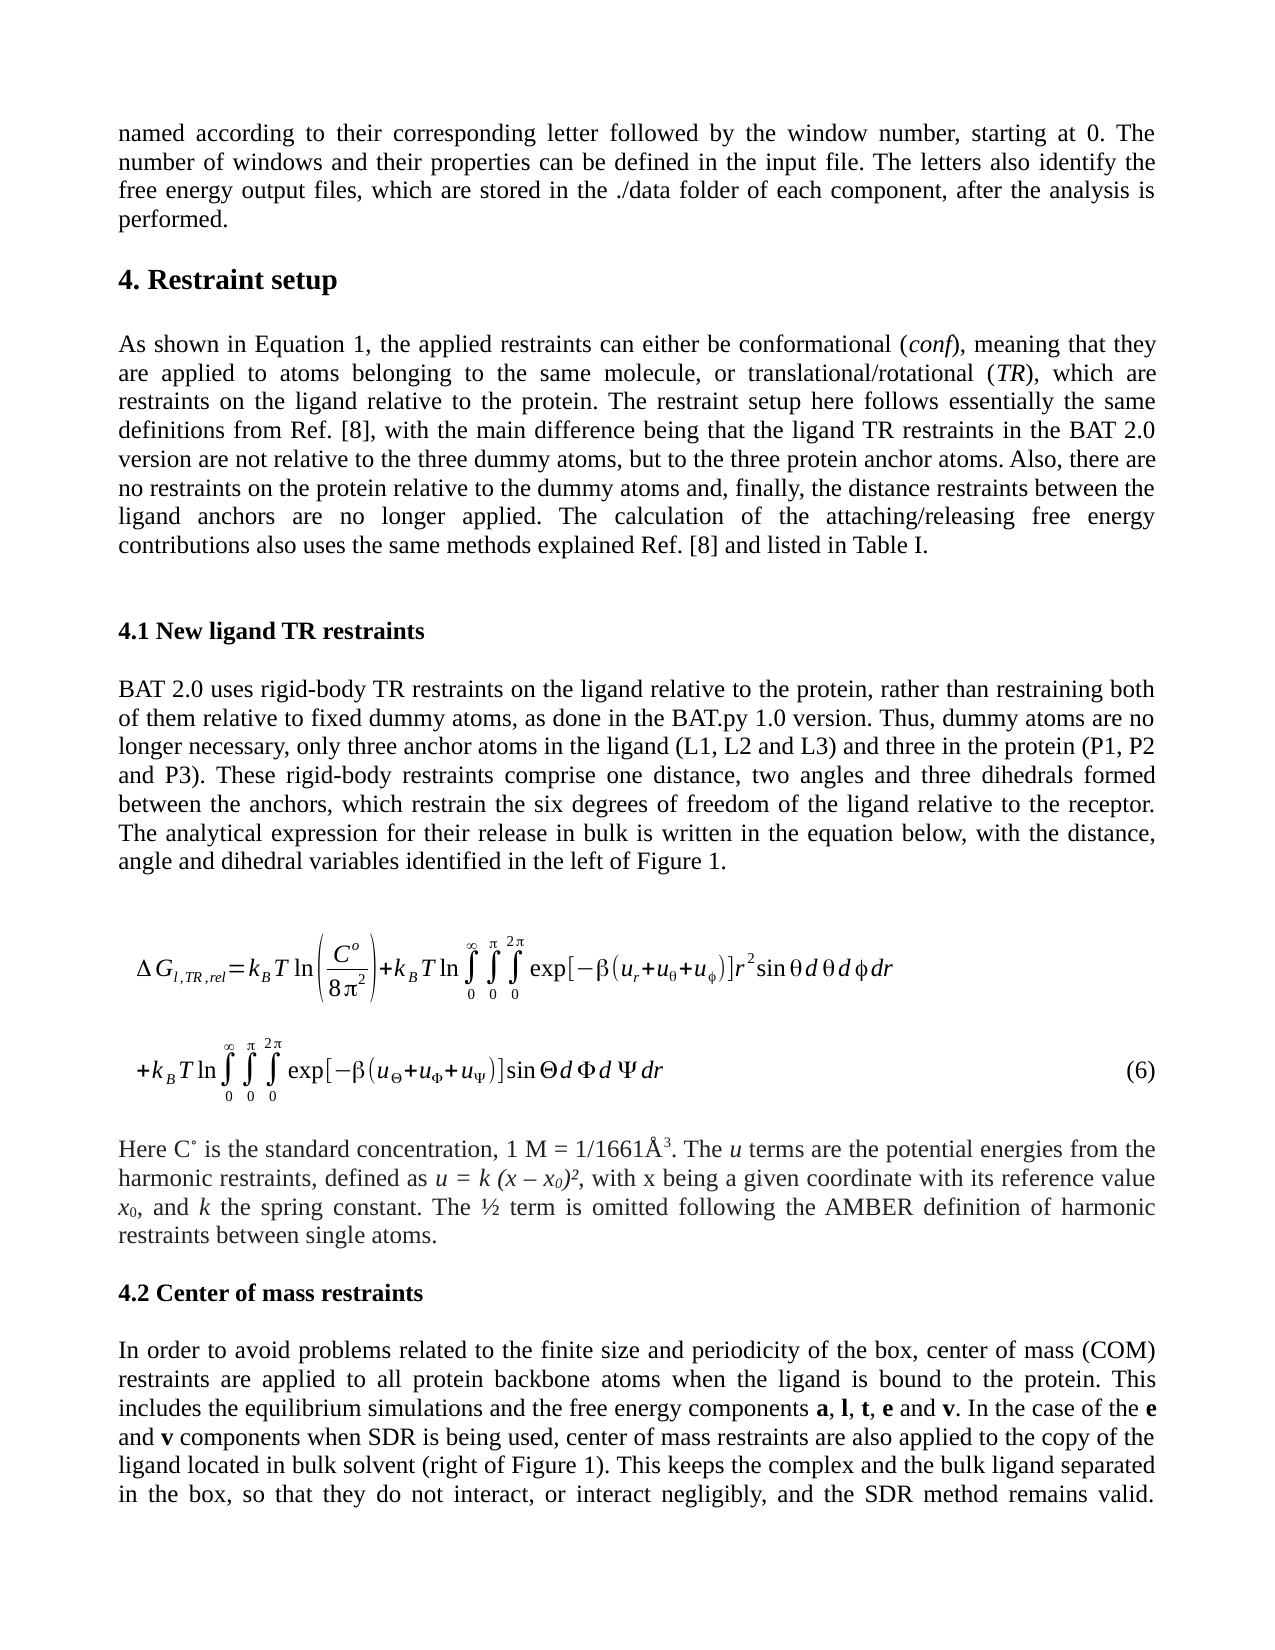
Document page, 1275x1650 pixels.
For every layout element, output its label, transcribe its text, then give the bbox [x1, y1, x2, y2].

text named according to their corresponding letter followed by the window number, starting at 0. The number of windows and their properties can be defined in the input file. The letters also identify the free energy output files, which are stored in the ./data folder of each component, after the analysis is performed. [118, 118, 1157, 233]
text 4. Restraint setup [118, 262, 1157, 295]
text In order to avoid problems related to the finite size and periodicity of the box, center of mass (COM) restraints are applied to all protein backbone atoms when the ligand is bound to the protein. This includes the equilibrium simulations and the free energy components a, l, t, e and v. In the case of the e and v components when SDR is being used, center of mass restraints are also applied to the copy of the ligand located in bulk solvent (right of Figure 1). This keeps the complex and the bulk ligand separated in the box, so that they do not interact, or interact negligibly, and the SDR method remains valid. [118, 1335, 1157, 1508]
text 4.1 New ligand TR restraints [118, 616, 1157, 645]
text As shown in Equation 1, the applied restraints can either be conformational (conf), meaning that they are applied to atoms belonging to the same molecule, or translational/rotational (TR), which are restraints on the ligand relative to the protein. The restraint setup here follows essentially the same definitions from Ref. [8], with the main difference being that the ligand TR restraints in the BAT 2.0 version are not relative to the three dummy atoms, but to the three protein anchor atoms. Also, there are no restraints on the protein relative to the dummy atoms and, finally, the distance restraints between the ligand anchors are no longer applied. The calculation of the attaching/releasing free energy contributions also uses the same methods explained Ref. [8] and listed in Table I. [118, 329, 1157, 559]
text Here C∘ is the standard concentration, 1 M = 1/1661Å3. The u terms are the potential energies from the harmonic restraints, defined as u = k (x – x0)², with x being a given coordinate with its reference value x0, and k the spring constant. The ½ term is omitted following the AMBER definition of harmonic restraints between single atoms. [118, 1134, 1157, 1249]
text 4.2 Center of mass restraints [118, 1278, 1157, 1307]
text BAT 2.0 uses rigid-body TR restraints on the ligand relative to the protein, rather than restraining both of them relative to fixed dummy atoms, as done in the BAT.py 1.0 version. Thus, dummy atoms are no longer necessary, only three anchor atoms in the ligand (L1, L2 and L3) and three in the protein (P1, P2 and P3). These rigid-body restraints comprise one distance, two angles and three dihedrals formed between the anchors, which restrain the six degrees of freedom of the ligand relative to the receptor. The analytical expression for their release in bulk is written in the equation below, with the distance, angle and dihedral variables identified in the left of Figure 1. [118, 674, 1157, 875]
text (6) [118, 1034, 1157, 1105]
